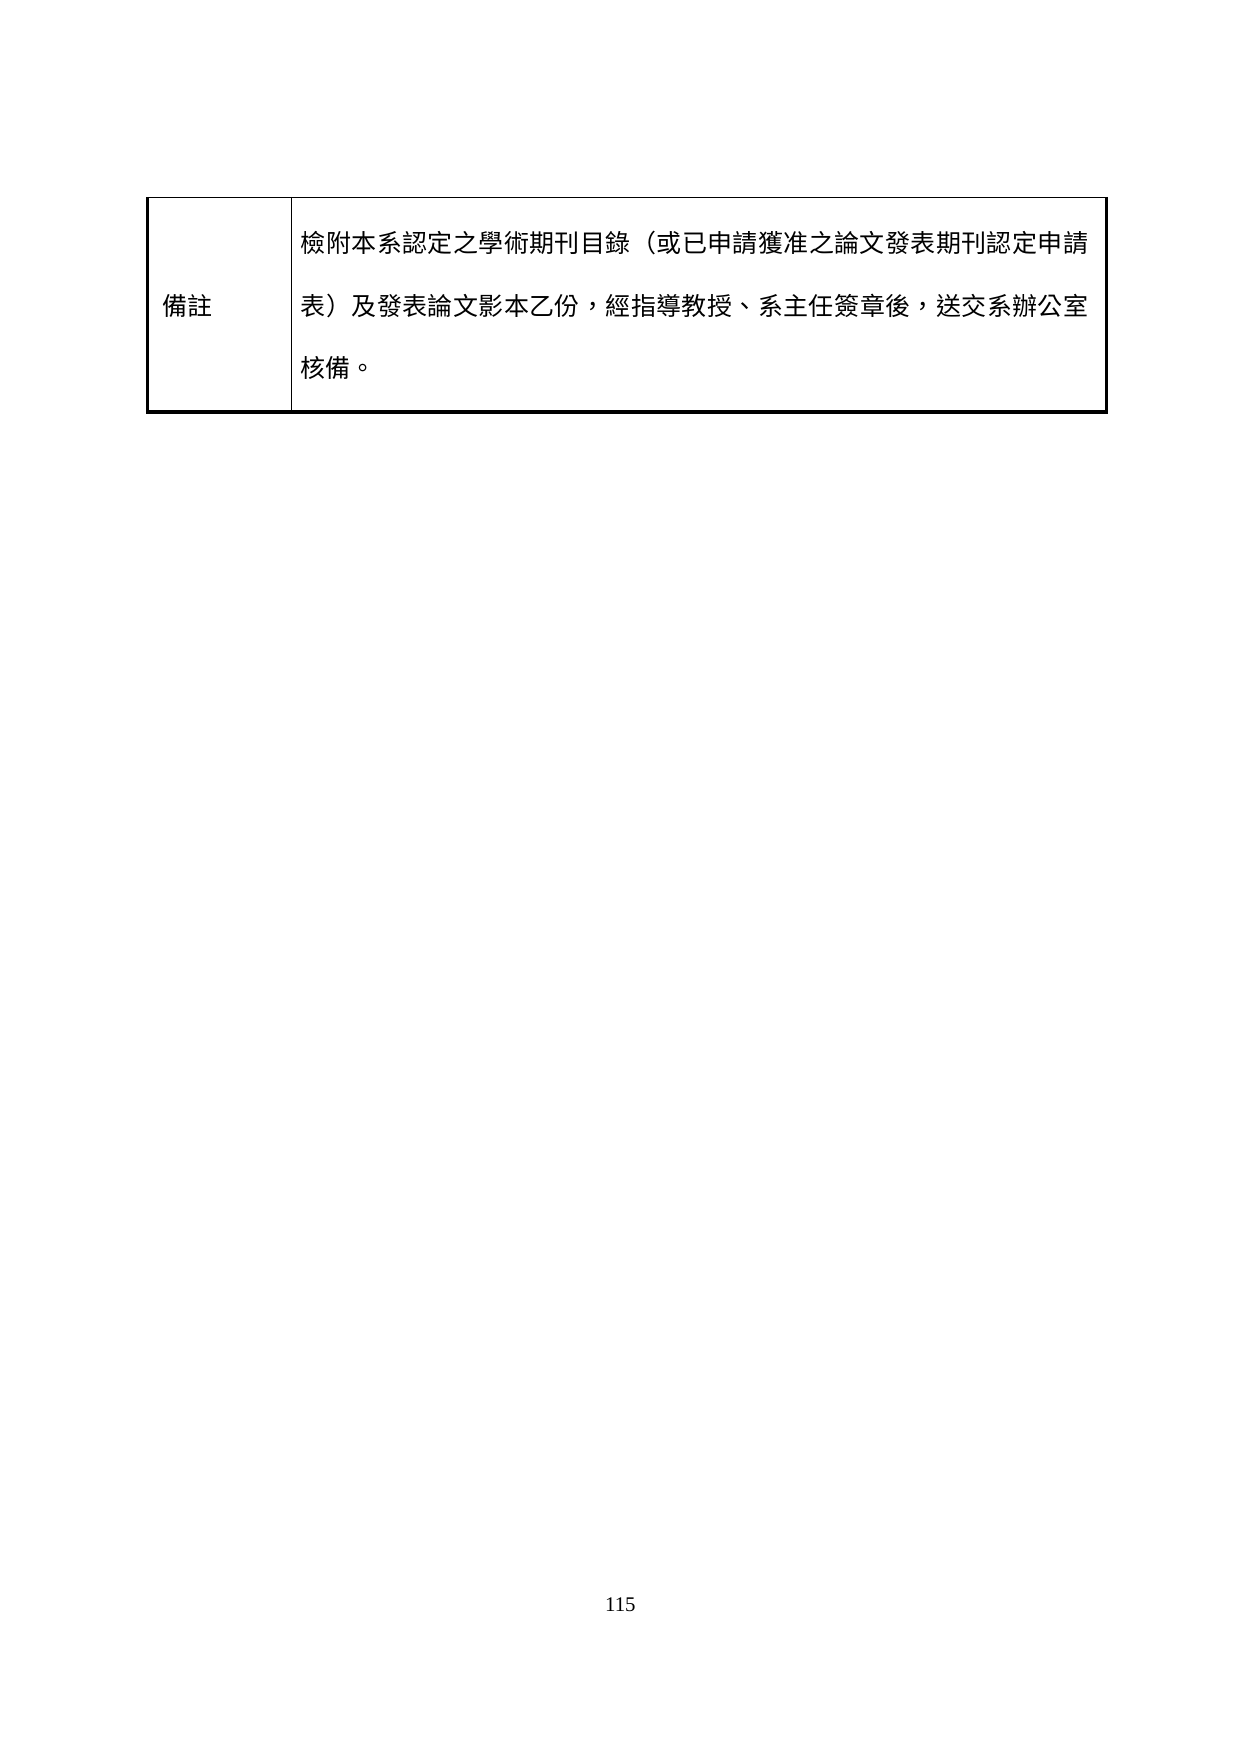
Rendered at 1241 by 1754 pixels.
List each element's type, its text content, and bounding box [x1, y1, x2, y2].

table_cell 檢附本系認定之學術期刊目錄（或已申請獲准之論文發表期刊認定申請表）及發表論文影本乙份，經指導教授、系主任簽章後，送交系辦公室核備。 [292, 198, 1105, 410]
table_cell 備註 [149, 198, 291, 410]
